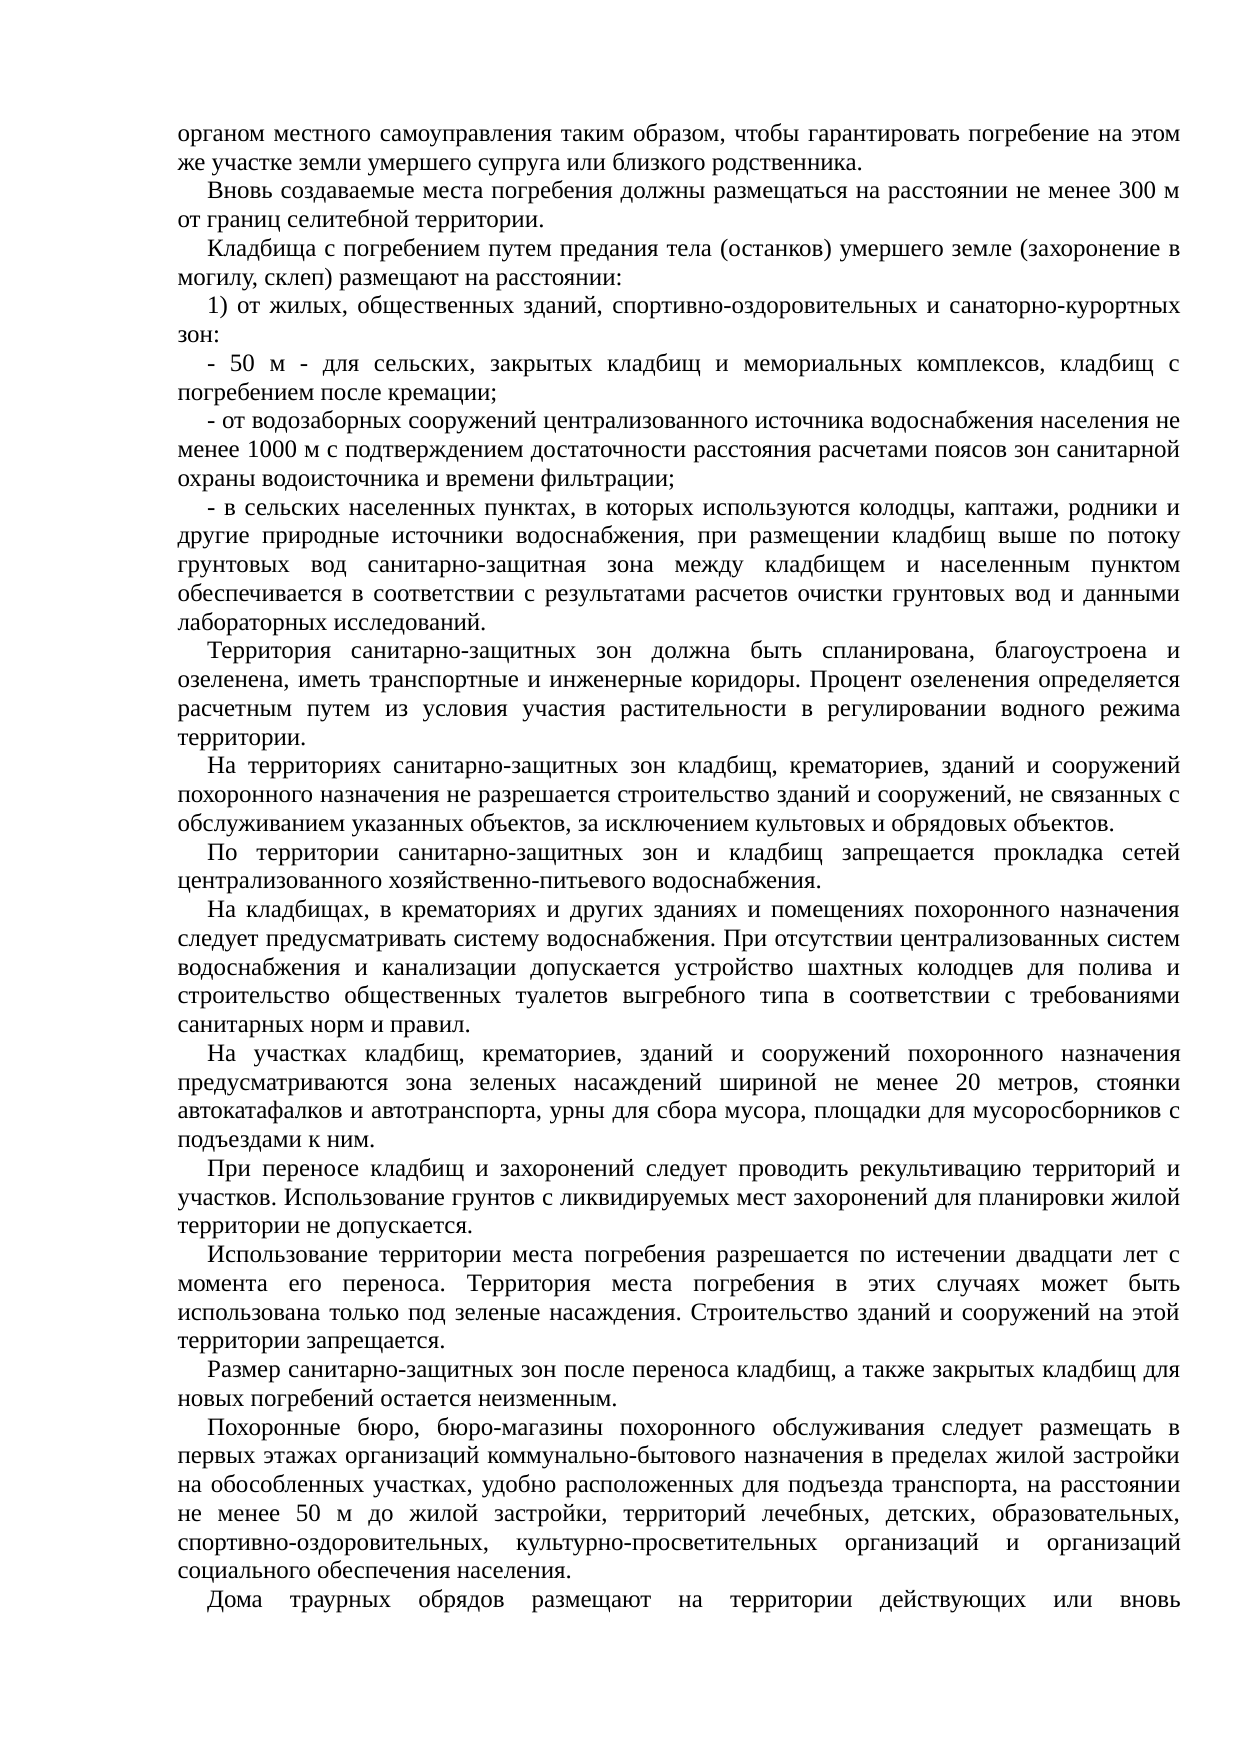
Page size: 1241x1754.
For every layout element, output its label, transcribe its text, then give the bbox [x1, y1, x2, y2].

text На кладбищах, в крематориях и других зданиях и помещениях похоронного назначения следует предусматривать систему водоснабжения. При отсутствии централизованных систем водоснабжения и канализации допускается устройство шахтных колодцев для полива и строительство общественных туалетов выгребного типа в соответствии с требованиями санитарных норм и правил. [177, 894, 1181, 1038]
text Территория санитарно-защитных зон должна быть спланирована, благоустроена и озеленена, иметь транспортные и инженерные коридоры. Процент озеленения определяется расчетным путем из условия участия растительности в регулировании водного режима территории. [177, 636, 1181, 751]
text При переносе кладбищ и захоронений следует проводить рекультивацию территорий и участков. Использование грунтов с ликвидируемых мест захоронений для планировки жилой территории не допускается. [177, 1153, 1181, 1239]
text органом местного самоуправления таким образом, чтобы гарантировать погребение на этом же участке земли умершего супруга или близкого родственника. [177, 118, 1181, 176]
text Размер санитарно-защитных зон после переноса кладбищ, а также закрытых кладбищ для новых погребений остается неизменным. [177, 1354, 1181, 1412]
text - 50 м - для сельских, закрытых кладбищ и мемориальных комплексов, кладбищ с погребением после кремации; [177, 348, 1181, 406]
text Дома траурных обрядов размещают на территории действующих или вновь [177, 1584, 1181, 1613]
text Похоронные бюро, бюро-магазины похоронного обслуживания следует размещать в первых этажах организаций коммунально-бытового назначения в пределах жилой застройки на обособленных участках, удобно расположенных для подъезда транспорта, на расстоянии не менее 50 м до жилой застройки, территорий лечебных, детских, образовательных, спортивно-оздоровительных, культурно-просветительных организаций и организаций социального обеспечения населения. [177, 1412, 1181, 1584]
text По территории санитарно-защитных зон и кладбищ запрещается прокладка сетей централизованного хозяйственно-питьевого водоснабжения. [177, 837, 1181, 894]
text На участках кладбищ, крематориев, зданий и сооружений похоронного назначения предусматриваются зона зеленых насаждений шириной не менее 20 метров, стоянки автокатафалков и автотранспорта, урны для сбора мусора, площадки для мусоросборников с подъездами к ним. [177, 1038, 1181, 1153]
text - в сельских населенных пунктах, в которых используются колодцы, каптажи, родники и другие природные источники водоснабжения, при размещении кладбищ выше по потоку грунтовых вод санитарно-защитная зона между кладбищем и населенным пунктом обеспечивается в соответствии с результатами расчетов очистки грунтовых вод и данными лабораторных исследований. [177, 492, 1181, 636]
text На территориях санитарно-защитных зон кладбищ, крематориев, зданий и сооружений похоронного назначения не разрешается строительство зданий и сооружений, не связанных с обслуживанием указанных объектов, за исключением культовых и обрядовых объектов. [177, 751, 1181, 837]
text - от водозаборных сооружений централизованного источника водоснабжения населения не менее 1000 м с подтверждением достаточности расстояния расчетами поясов зон санитарной охраны водоисточника и времени фильтрации; [177, 406, 1181, 492]
text 1) от жилых, общественных зданий, спортивно-оздоровительных и санаторно-курортных зон: [177, 291, 1181, 348]
text Кладбища с погребением путем предания тела (останков) умершего земле (захоронение в могилу, склеп) размещают на расстоянии: [177, 233, 1181, 291]
text Вновь создаваемые места погребения должны размещаться на расстоянии не менее 300 м от границ селитебной территории. [177, 176, 1181, 233]
text Использование территории места погребения разрешается по истечении двадцати лет с момента его переноса. Территория места погребения в этих случаях может быть использована только под зеленые насаждения. Строительство зданий и сооружений на этой территории запрещается. [177, 1239, 1181, 1354]
